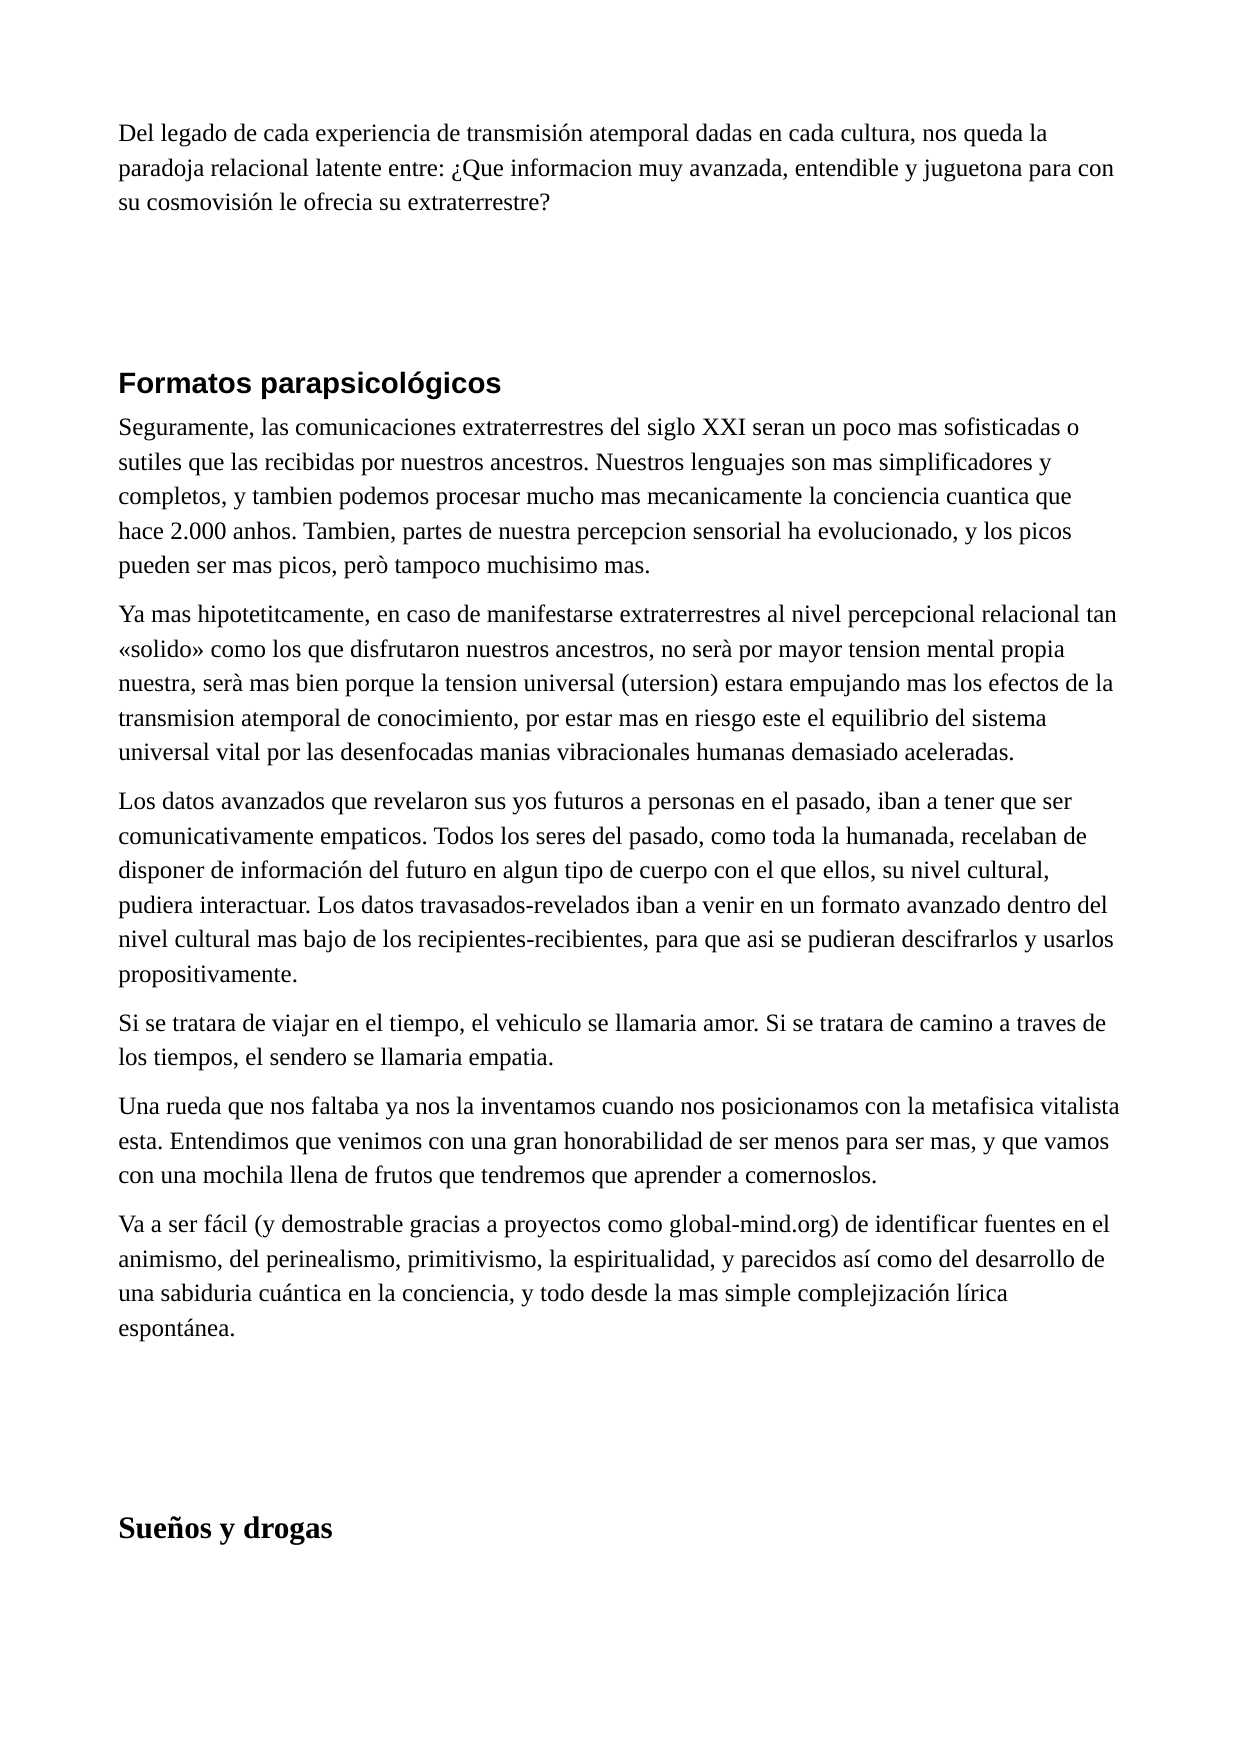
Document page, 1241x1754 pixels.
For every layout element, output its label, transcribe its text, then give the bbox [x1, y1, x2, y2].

text Los datos avanzados que revelaron sus yos futuros a personas en el pasado, iban a tener que ser comunicativamente empaticos. Todos los seres del pasado, como toda la humanada, recelaban de disponer de información del futuro en algun tipo de cuerpo con el que ellos, su nivel cultural, pudiera interactuar. Los datos travasados-revelados iban a venir en un formato avanzado dentro del nivel cultural mas bajo de los recipientes-recibientes, para que asi se pudieran descifrarlos y usarlos propositivamente. [118, 786, 1122, 987]
subtitle Formatos parapsicológicos [118, 366, 1122, 400]
text Seguramente, las comunicaciones extraterrestres del siglo XXI seran un poco mas sofisticadas o sutiles que las recibidas por nuestros ancestros. Nuestros lenguajes son mas simplificadores y completos, y tambien podemos procesar mucho mas mecanicamente la conciencia cuantica que hace 2.000 anhos. Tambien, partes de nuestra percepcion sensorial ha evolucionado, y los picos pueden ser mas picos, però tampoco muchisimo mas. [118, 412, 1122, 579]
text Si se tratara de viajar en el tiempo, el vehiculo se llamaria amor. Si se tratara de camino a traves de los tiempos, el sendero se llamaria empatia. [118, 1008, 1122, 1071]
text Una rueda que nos faltaba ya nos la inventamos cuando nos posicionamos con la metafisica vitalista esta. Entendimos que venimos con una gran honorabilidad de ser menos para ser mas, y que vamos con una mochila llena de frutos que tendremos que aprender a comernoslos. [118, 1091, 1122, 1189]
text Del legado de cada experiencia de transmisión atemporal dadas en cada cultura, nos queda la paradoja relacional latente entre: ¿Que informacion muy avanzada, entendible y juguetona para con su cosmovisión le ofrecia su extraterrestre? [118, 118, 1122, 216]
text Sueños y drogas [118, 1509, 1122, 1545]
text Ya mas hipotetitcamente, en caso de manifestarse extraterrestres al nivel percepcional relacional tan «solido» como los que disfrutaron nuestros ancestros, no serà por mayor tension mental propia nuestra, serà mas bien porque la tension universal (utersion) estara empujando mas los efectos de la transmision atemporal de conocimiento, por estar mas en riesgo este el equilibrio del sistema universal vital por las desenfocadas manias vibracionales humanas demasiado aceleradas. [118, 599, 1122, 766]
text Va a ser fácil (y demostrable gracias a proyectos como global-mind.org) de identificar fuentes en el animismo, del perinealismo, primitivismo, la espiritualidad, y parecidos así como del desarrollo de una sabiduria cuántica en la conciencia, y todo desde la mas simple complejización lírica espontánea. [118, 1209, 1122, 1342]
